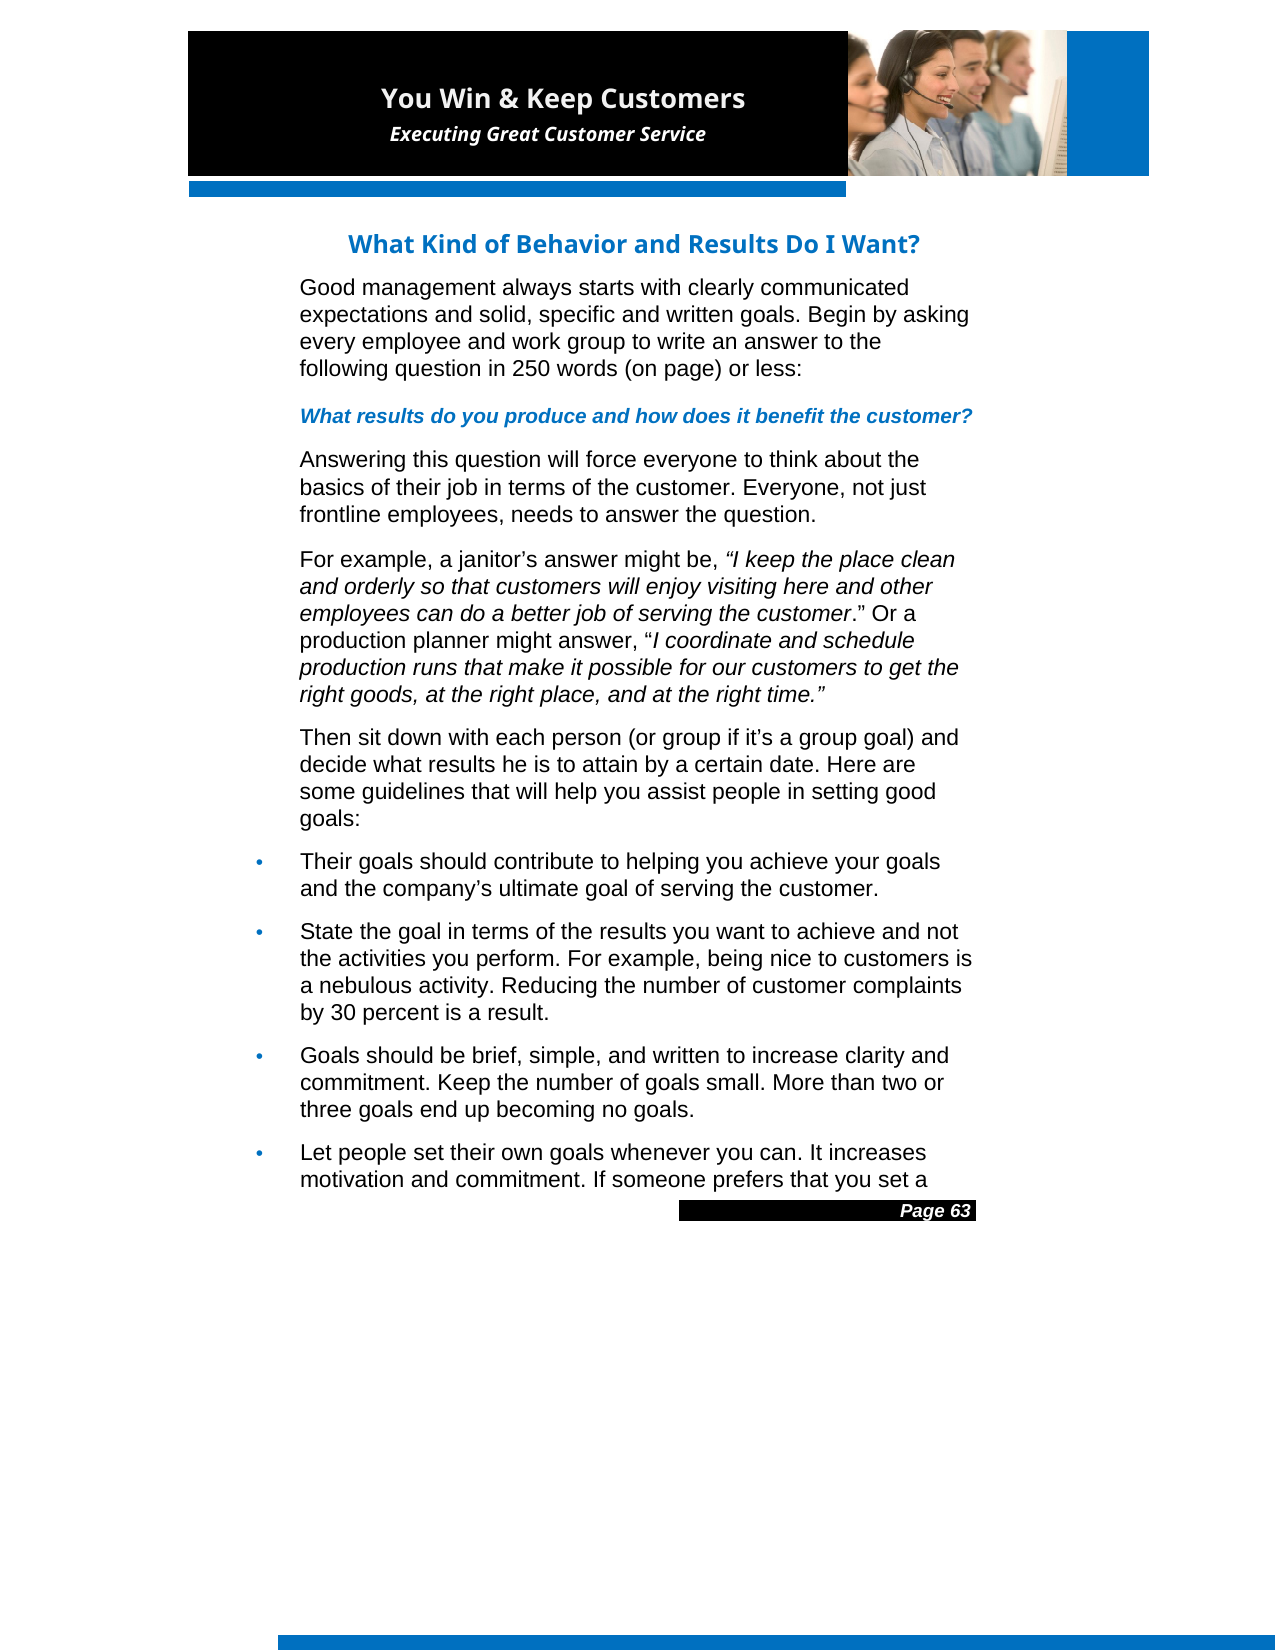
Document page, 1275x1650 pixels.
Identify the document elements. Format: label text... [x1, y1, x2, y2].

text For example, a janitor’s answer might be, “I keep the place clean and orderly so that customers will enjoy visiting here and other employees can do a better job of serving the customer.” Or a production planner might answer, “I coordinate and schedule production runs that make it possible for our customers to get the right goods, at the right place, and at the right time.” [299, 546, 976, 707]
list Goals should be brief, simple, and written to increase clarity and commitment. Keep the number of goals small. More than two or three goals end up becoming no goals. [256, 1042, 975, 1122]
list Let people set their own goals whenever you can. It increases motivation and commitment. If someone prefers that you set a [256, 1139, 975, 1192]
list Their goals should contribute to helping you achieve your goals and the company’s ultimate goal of serving the customer. [256, 848, 975, 901]
text Good management always starts with clearly communicated expectations and solid, specific and written goals. Begin by asking every employee and work group to write an answer to the following question in 250 words (on page) or less: [299, 273, 975, 381]
text Answering this question will force everyone to think about the basics of their job in terms of the customer. Everyone, not just frontline employees, needs to answer the question. [299, 446, 975, 527]
list State the goal in terms of the results you want to achieve and not the activities you perform. For example, being nice to customers is a nebulous activity. Reducing the number of customer complaints by 30 percent is a result. [256, 918, 975, 1025]
text Then sit down with each person (or group if it’s a group goal) and decide what results he is to attain by a certain date. Here are some guidelines that will help you assist people in setting good goals: [299, 724, 975, 831]
text What results do you produce and how does it benefit the customer? [300, 404, 976, 428]
subtitle What Kind of Behavior and Results Do I Want? [300, 227, 975, 261]
